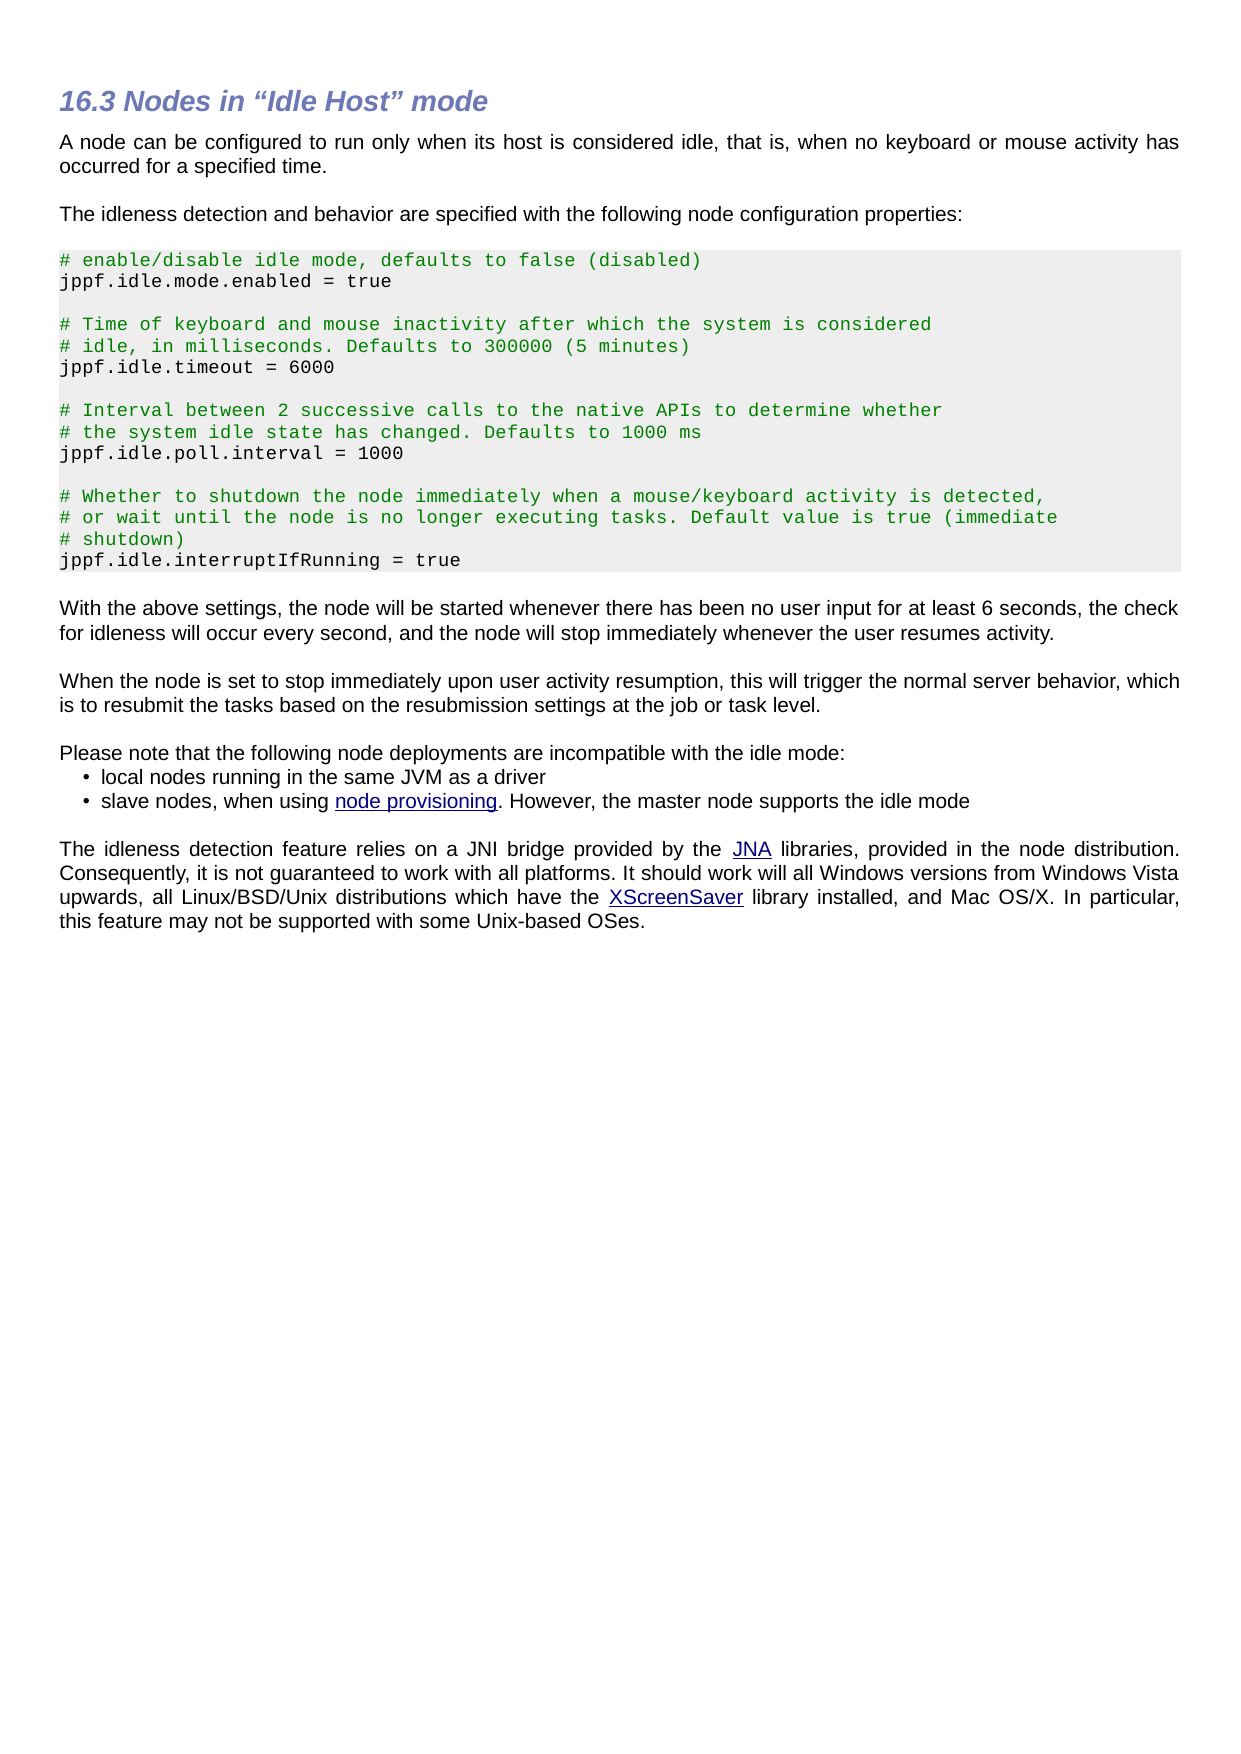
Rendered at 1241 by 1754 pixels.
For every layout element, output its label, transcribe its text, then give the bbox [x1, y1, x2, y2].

text jppf.idle.timeout = 6000 [59, 358, 1181, 379]
text When the node is set to stop immediately upon user activity resumption, this will trigger the normal server behavior, which is to resubmit the tasks based on the resubmission settings at the job or task level. [59, 668, 1181, 717]
list slave nodes, when using node provisioning. However, the master node supports the idle mode [83, 789, 1181, 813]
list local nodes running in the same JVM as a driver [83, 765, 1181, 789]
text A node can be configured to run only when its host is considered idle, that is, when no keyboard or mouse activity has occurred for a specified time. [59, 130, 1181, 178]
text Please note that the following node deployments are incompatible with the idle mode: [59, 741, 1181, 765]
text The idleness detection and behavior are specified with the following node configuration properties: [59, 202, 1181, 226]
text # shutdown) [59, 529, 1181, 551]
subtitle Nodes in “Idle Host” mode [59, 84, 1181, 118]
text # enable/disable idle mode, defaults to false (disabled) [59, 250, 1181, 272]
text jppf.idle.mode.enabled = true [59, 272, 1181, 293]
text jppf.idle.poll.interval = 1000 [59, 443, 1181, 465]
text # idle, in milliseconds. Defaults to 300000 (5 minutes) [59, 336, 1181, 358]
text jppf.idle.interruptIfRunning = true [59, 551, 1181, 572]
text # the system idle state has changed. Defaults to 1000 ms [59, 422, 1181, 443]
text # Time of keyboard and mouse inactivity after which the system is considered [59, 315, 1181, 336]
text # Interval between 2 successive calls to the native APIs to determine whether [59, 401, 1181, 422]
text # or wait until the node is no longer executing tasks. Default value is true (immediate [59, 508, 1181, 529]
text The idleness detection feature relies on a JNI bridge provided by the JNA libraries, provided in the node distribution. Consequently, it is not guaranteed to work with all platforms. It should work will all Windows versions from Windows Vista upwards, all Linux/BSD/Unix distributions which have the XScreenSaver library installed, and Mac OS/X. In particular, this feature may not be supported with some Unix-based OSes. [59, 837, 1181, 933]
text With the above settings, the node will be started whenever there has been no user input for at least 6 seconds, the check for idleness will occur every second, and the node will stop immediately whenever the user resumes activity. [59, 596, 1181, 644]
text # Whether to shutdown the node immediately when a mouse/keyboard activity is detected, [59, 486, 1181, 508]
